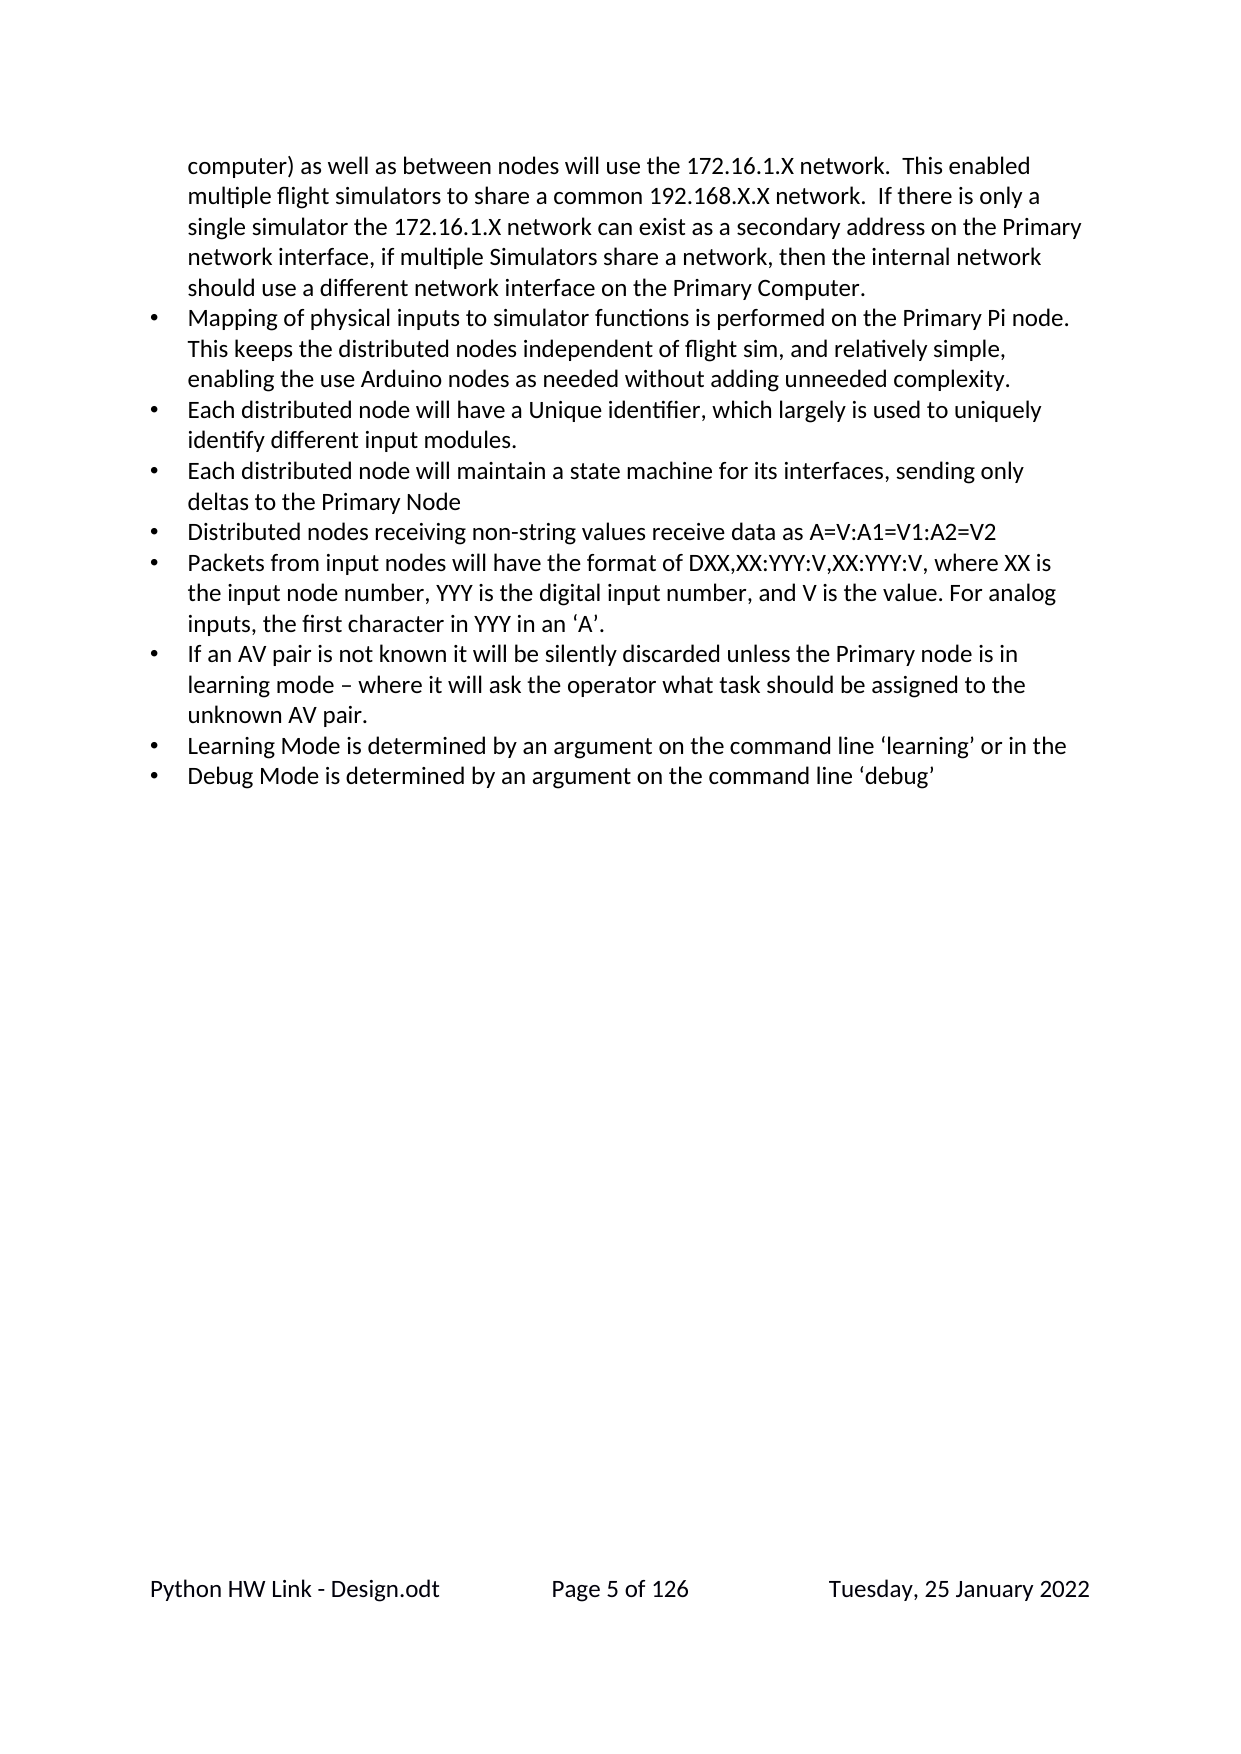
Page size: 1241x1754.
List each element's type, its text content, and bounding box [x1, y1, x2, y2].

list Learning Mode is determined by an argument on the command line ‘learning’ or in the [150, 730, 1090, 760]
list Packets from input nodes will have the format of DXX,XX:YYY:V,XX:YYY:V, where XX is the input node number, YYY is the digital input number, and V is the value. For analog inputs, the first character in YYY in an ‘A’. [150, 547, 1090, 638]
list Distributed nodes receiving non-string values receive data as A=V:A1=V1:A2=V2 [150, 516, 1090, 547]
list If an AV pair is not known it will be silently discarded unless the Primary node is in learning mode – where it will ask the operator what task should be assigned to the unknown AV pair. [150, 638, 1090, 730]
list Mapping of physical inputs to simulator functions is performed on the Primary Pi node. This keeps the distributed nodes independent of flight sim, and relatively simple, enabling the use Arduino nodes as needed without adding unneeded complexity. [150, 303, 1090, 394]
list computer) as well as between nodes will use the 172.16.1.X network. This enabled multiple flight simulators to share a common 192.168.X.X network. If there is only a single simulator the 172.16.1.X network can exist as a secondary address on the Primary network interface, if multiple Simulators share a network, then the internal network should use a different network interface on the Primary Computer. [150, 150, 1090, 303]
list Each distributed node will maintain a state machine for its interfaces, sending only deltas to the Primary Node [150, 455, 1090, 516]
list Debug Mode is determined by an argument on the command line ‘debug’ [150, 760, 1090, 791]
list Each distributed node will have a Unique identifier, which largely is used to uniquely identify different input modules. [150, 394, 1090, 455]
